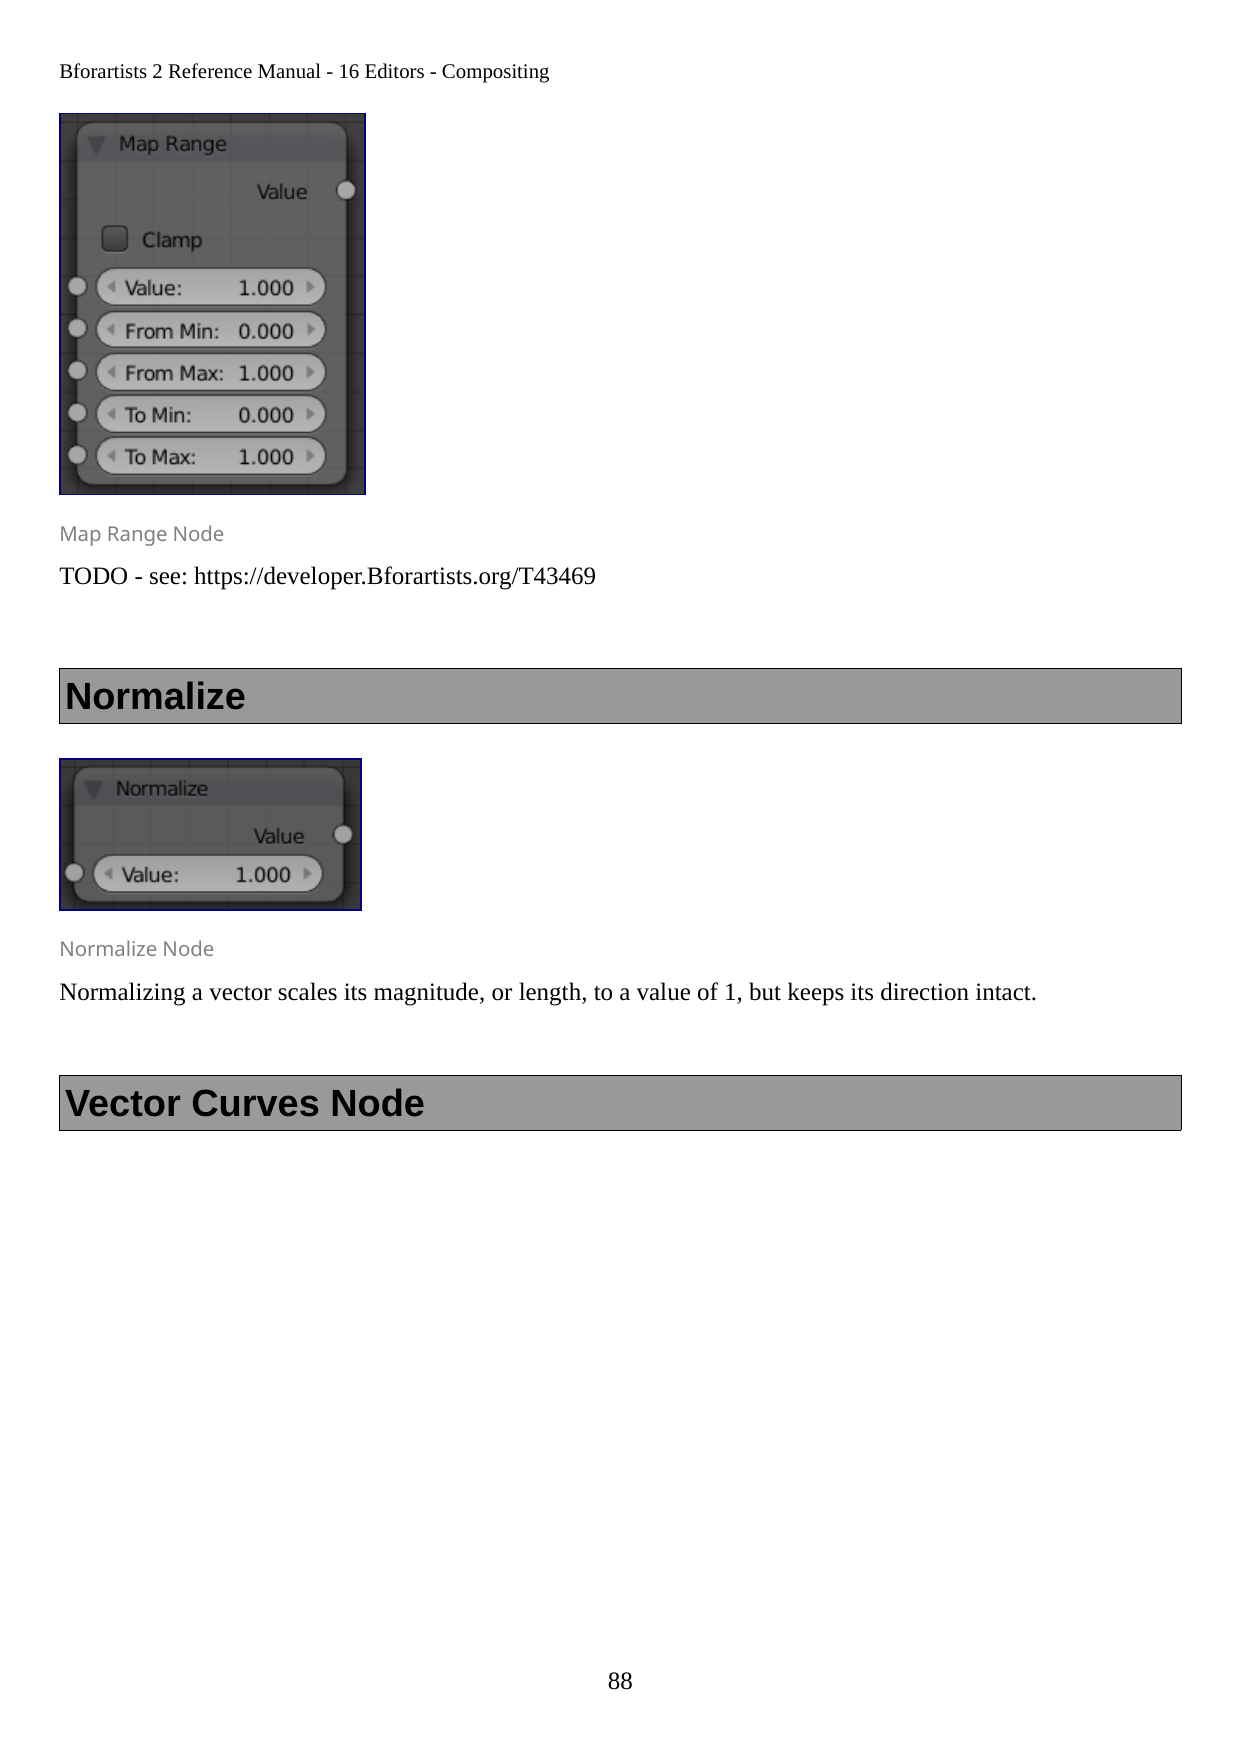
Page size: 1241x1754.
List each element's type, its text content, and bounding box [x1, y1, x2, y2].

text Normalizing a vector scales its magnitude, or length, to a value of 1, but keeps its direction intact. [59, 977, 1181, 1006]
text TODO - see: https://developer.Bforartists.org/T43469 [59, 561, 1181, 590]
picture [61, 760, 360, 909]
text Map Range Node [59, 516, 1181, 547]
table_header Normalize [60, 669, 1181, 723]
picture [61, 114, 364, 494]
text Normalize Node [59, 931, 1181, 962]
table_header Vector Curves Node [60, 1076, 1181, 1130]
